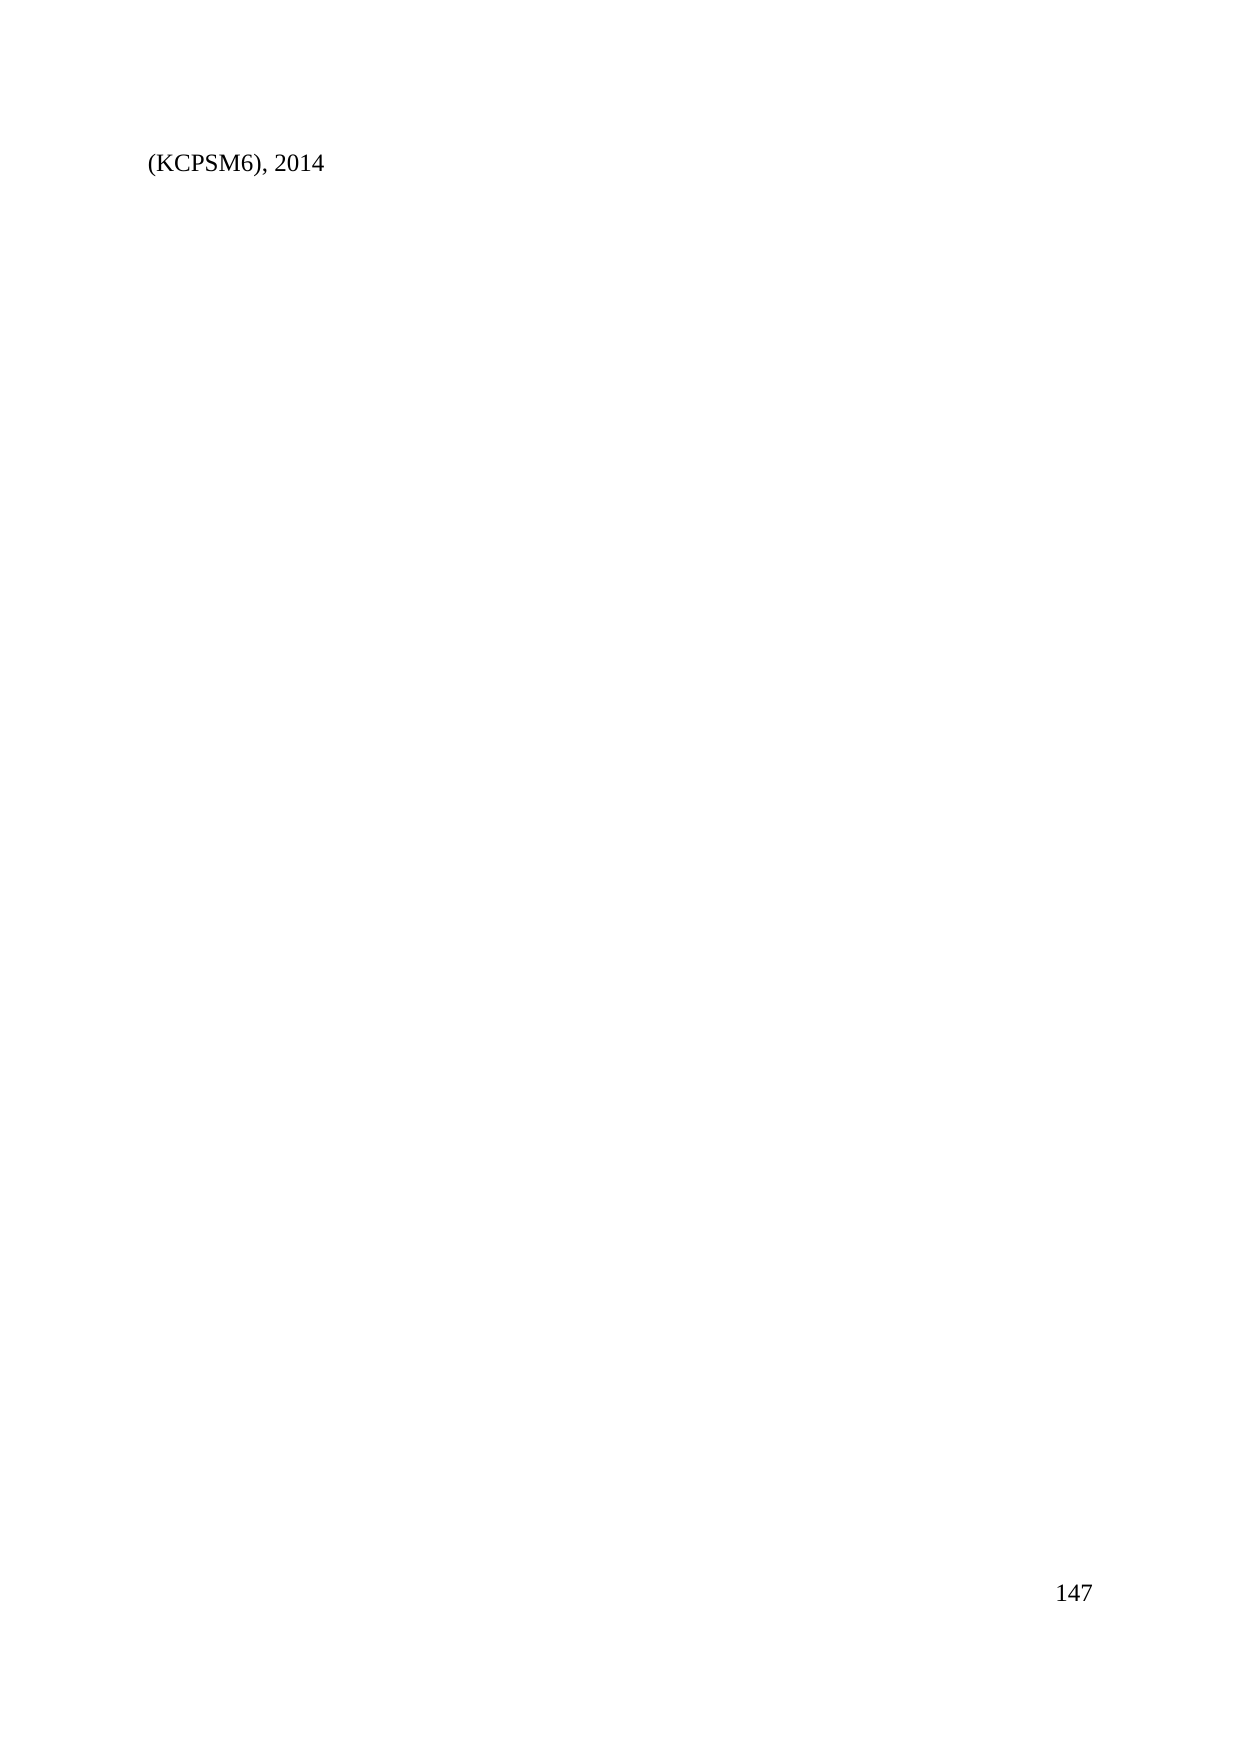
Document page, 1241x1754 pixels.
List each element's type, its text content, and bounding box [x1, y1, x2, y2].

text (KCPSM6), 2014 [148, 148, 1093, 176]
